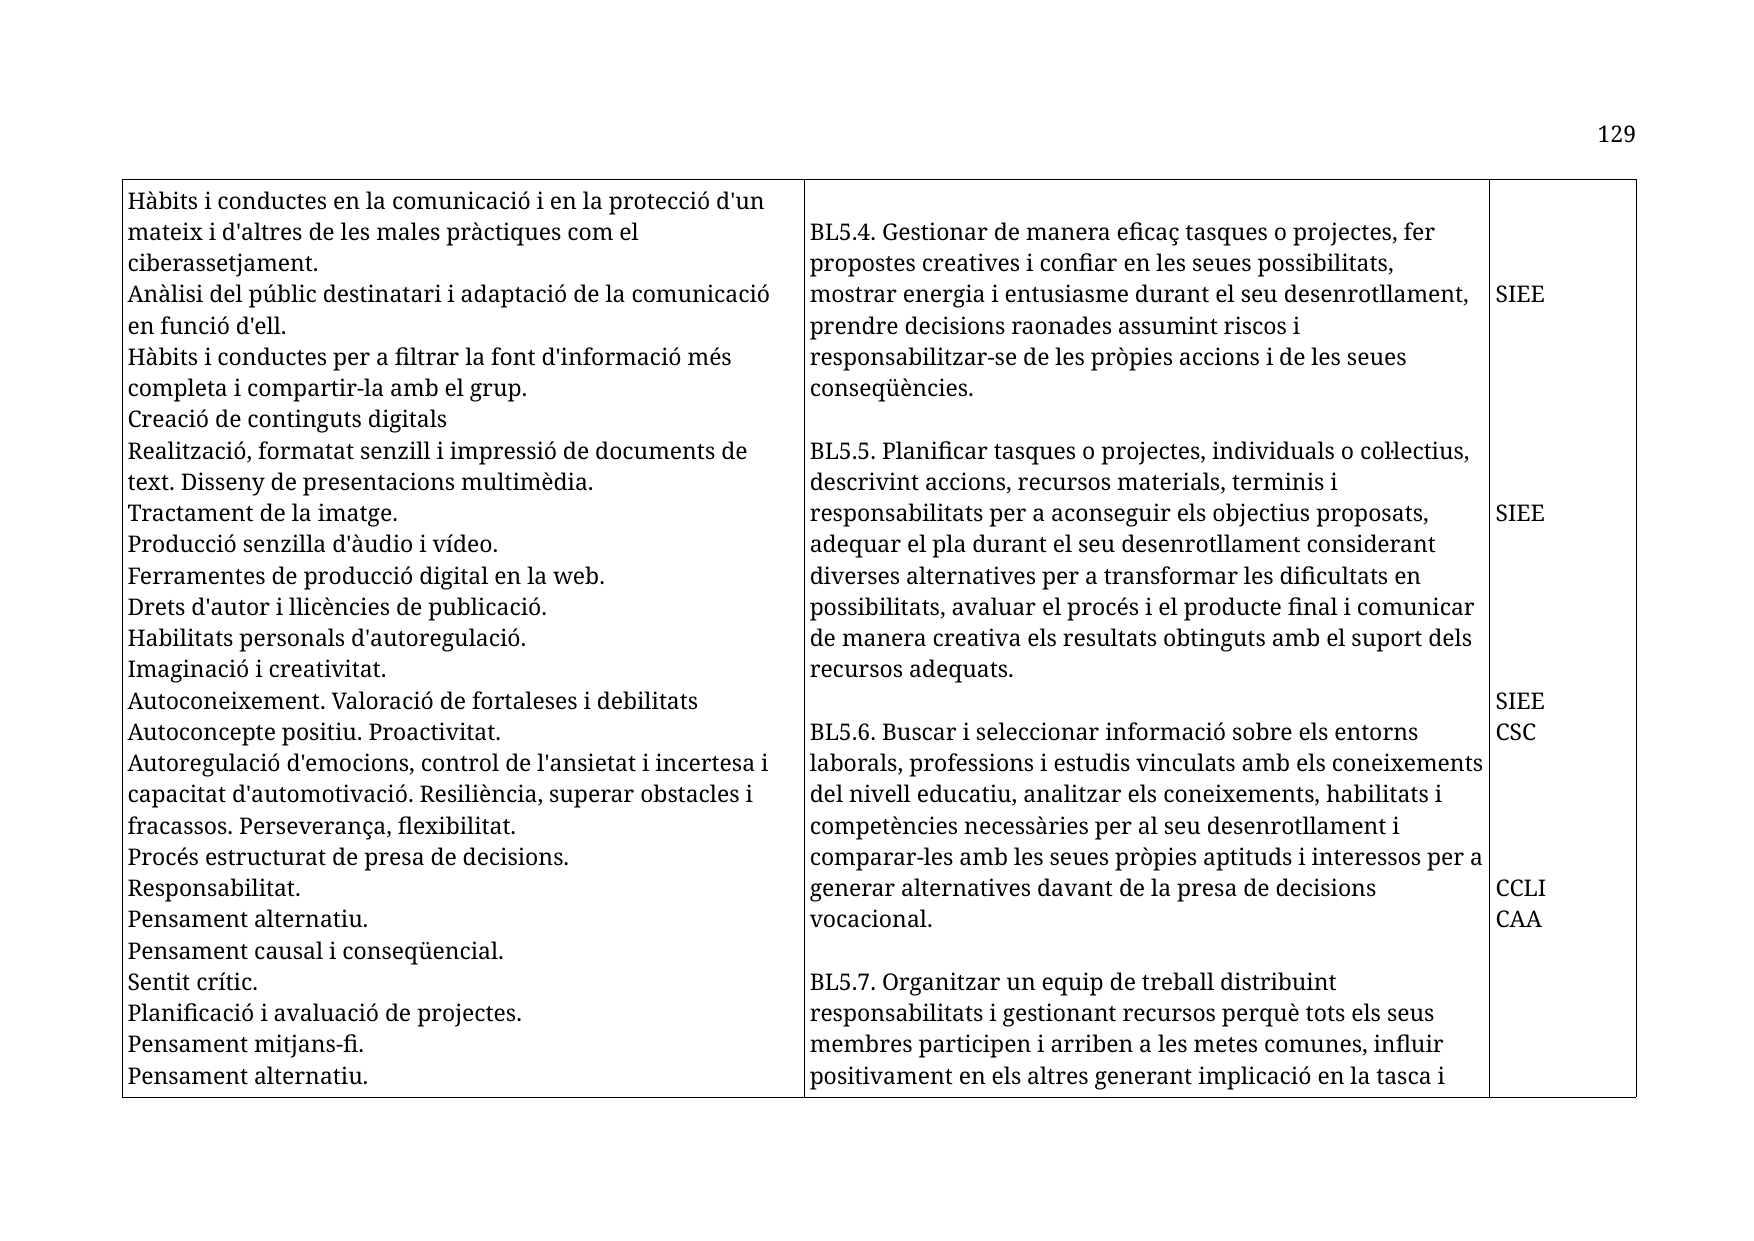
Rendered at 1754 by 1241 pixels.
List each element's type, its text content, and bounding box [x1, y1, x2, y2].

table_cell SIEE SIEE SIEE CSC CCLI CAA [1490, 180, 1636, 1097]
table_cell Hàbits i conductes en la comunicació i en la protecció d'un mateix i d'altres de les males pràctiques com el ciberassetjament. Anàlisi del públic destinatari i adaptació de la comunicació en funció d'ell. Hàbits i conductes per a filtrar la font d'informació més completa i compartir-la amb el grup. Creació de continguts digitals Realització, formatat senzill i impressió de documents de text. Disseny de presentacions multimèdia. Tractament de la imatge. Producció senzilla d'àudio i vídeo. Ferramentes de producció digital en la web. Drets d'autor i llicències de publicació. Habilitats personals d'autoregulació. Imaginació i creativitat. Autoconeixement. Valoració de fortaleses i debilitats Autoconcepte positiu. Proactivitat. Autoregulació d'emocions, control de l'ansietat i incertesa i capacitat d'automotivació. Resiliència, superar obstacles i fracassos. Perseverança, flexibilitat. Procés estructurat de presa de decisions. Responsabilitat. Pensament alternatiu. Pensament causal i conseqüencial. Sentit crític. Planificació i avaluació de projectes. Pensament mitjans-fi. Pensament alternatiu. [123, 180, 804, 1097]
table_cell BL5.4. Gestionar de manera eficaç tasques o projectes, fer propostes creatives i confiar en les seues possibilitats, mostrar energia i entusiasme durant el seu desenrotllament, prendre decisions raonades assumint riscos i responsabilitzar-se de les pròpies accions i de les seues conseqüències. BL5.5. Planificar tasques o projectes, individuals o col·lectius, descrivint accions, recursos materials, terminis i responsabilitats per a aconseguir els objectius proposats, adequar el pla durant el seu desenrotllament considerant diverses alternatives per a transformar les dificultats en possibilitats, avaluar el procés i el producte final i comunicar de manera creativa els resultats obtinguts amb el suport dels recursos adequats. BL5.6. Buscar i seleccionar informació sobre els entorns laborals, professions i estudis vinculats amb els coneixements del nivell educatiu, analitzar els coneixements, habilitats i competències necessàries per al seu desenrotllament i comparar-les amb les seues pròpies aptituds i interessos per a generar alternatives davant de la presa de decisions vocacional. BL5.7. Organitzar un equip de treball distribuint responsabilitats i gestionant recursos perquè tots els seus membres participen i arriben a les metes comunes, influir positivament en els altres generant implicació en la tasca i [805, 180, 1489, 1097]
